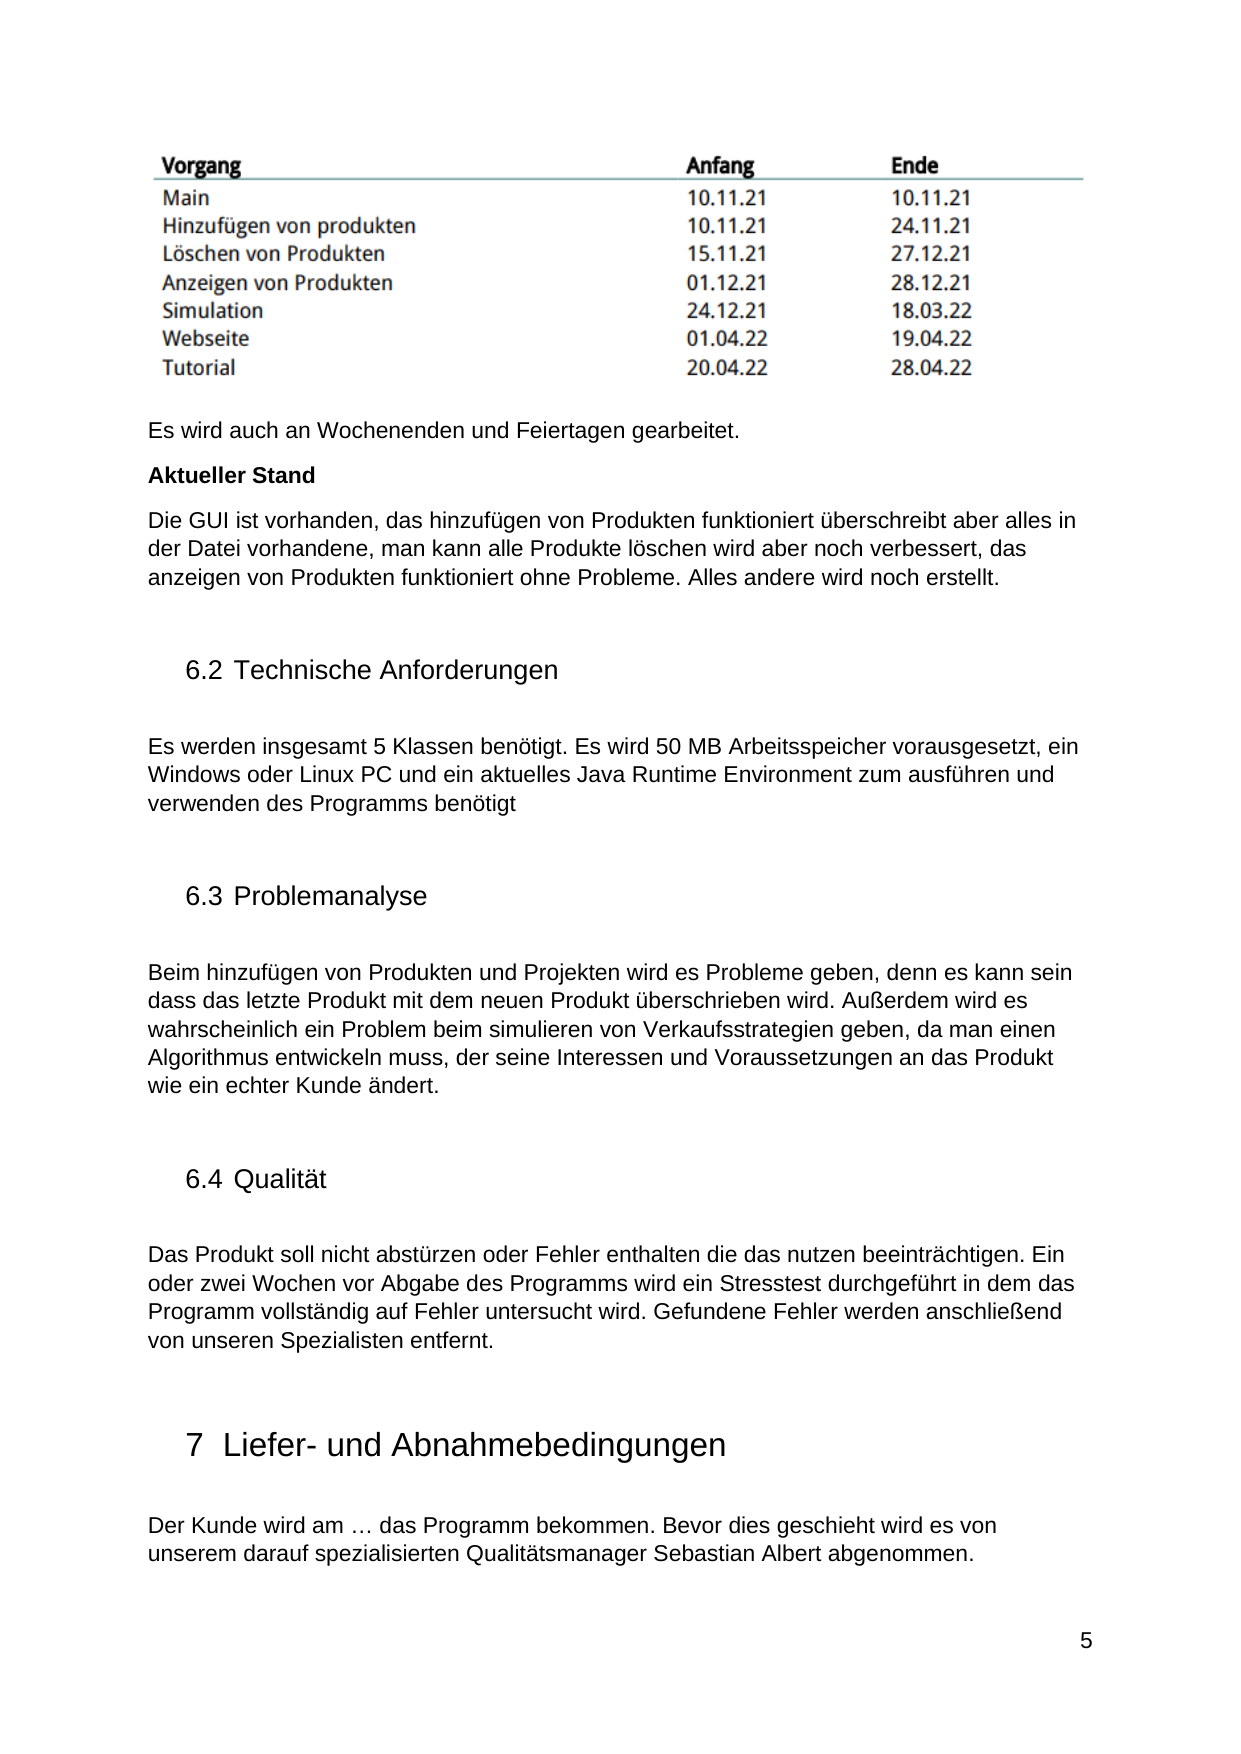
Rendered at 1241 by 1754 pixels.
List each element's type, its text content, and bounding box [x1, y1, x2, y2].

subtitle Technische Anforderungen [185, 654, 1093, 685]
text Das Produkt soll nicht abstürzen oder Fehler enthalten die das nutzen beeinträchtigen. Ein oder zwei Wochen vor Abgabe des Programms wird ein Stresstest durchgeführt in dem das Programm vollständig auf Fehler untersucht wird. Gefundene Fehler werden anschließend von unseren Spezialisten entfernt. [148, 1241, 1093, 1353]
subtitle Liefer- und Abnahmebedingungen [185, 1425, 1093, 1464]
subtitle Problemanalyse [185, 880, 1093, 911]
text Die GUI ist vorhanden, das hinzufügen von Produkten funktioniert überschreibt aber alles in der Datei vorhandene, man kann alle Produkte löschen wird aber noch verbessert, das anzeigen von Produkten funktioniert ohne Probleme. Alles andere wird noch erstellt. [148, 507, 1093, 590]
picture [147, 147, 1093, 415]
text Es wird auch an Wochenenden und Feiertagen gearbeitet. [148, 415, 1093, 443]
text Aktueller Stand [148, 462, 1093, 488]
text Es werden insgesamt 5 Klassen benötigt. Es wird 50 MB Arbeitsspeicher vorausgesetzt, ein Windows oder Linux PC und ein aktuelles Java Runtime Environment zum ausführen und verwenden des Programms benötigt [148, 733, 1093, 816]
text Der Kunde wird am … das Programm bekommen. Bevor dies geschieht wird es von unserem darauf spezialisierten Qualitätsmanager Sebastian Albert abgenommen. [148, 1512, 1093, 1567]
subtitle Qualität [185, 1163, 1093, 1194]
text Beim hinzufügen von Produkten und Projekten wird es Probleme geben, denn es kann sein dass das letzte Produkt mit dem neuen Produkt überschrieben wird. Außerdem wird es wahrscheinlich ein Problem beim simulieren von Verkaufsstrategien geben, da man einen Algorithmus entwickeln muss, der seine Interessen und Voraussetzungen an das Produkt wie ein echter Kunde ändert. [148, 959, 1093, 1099]
